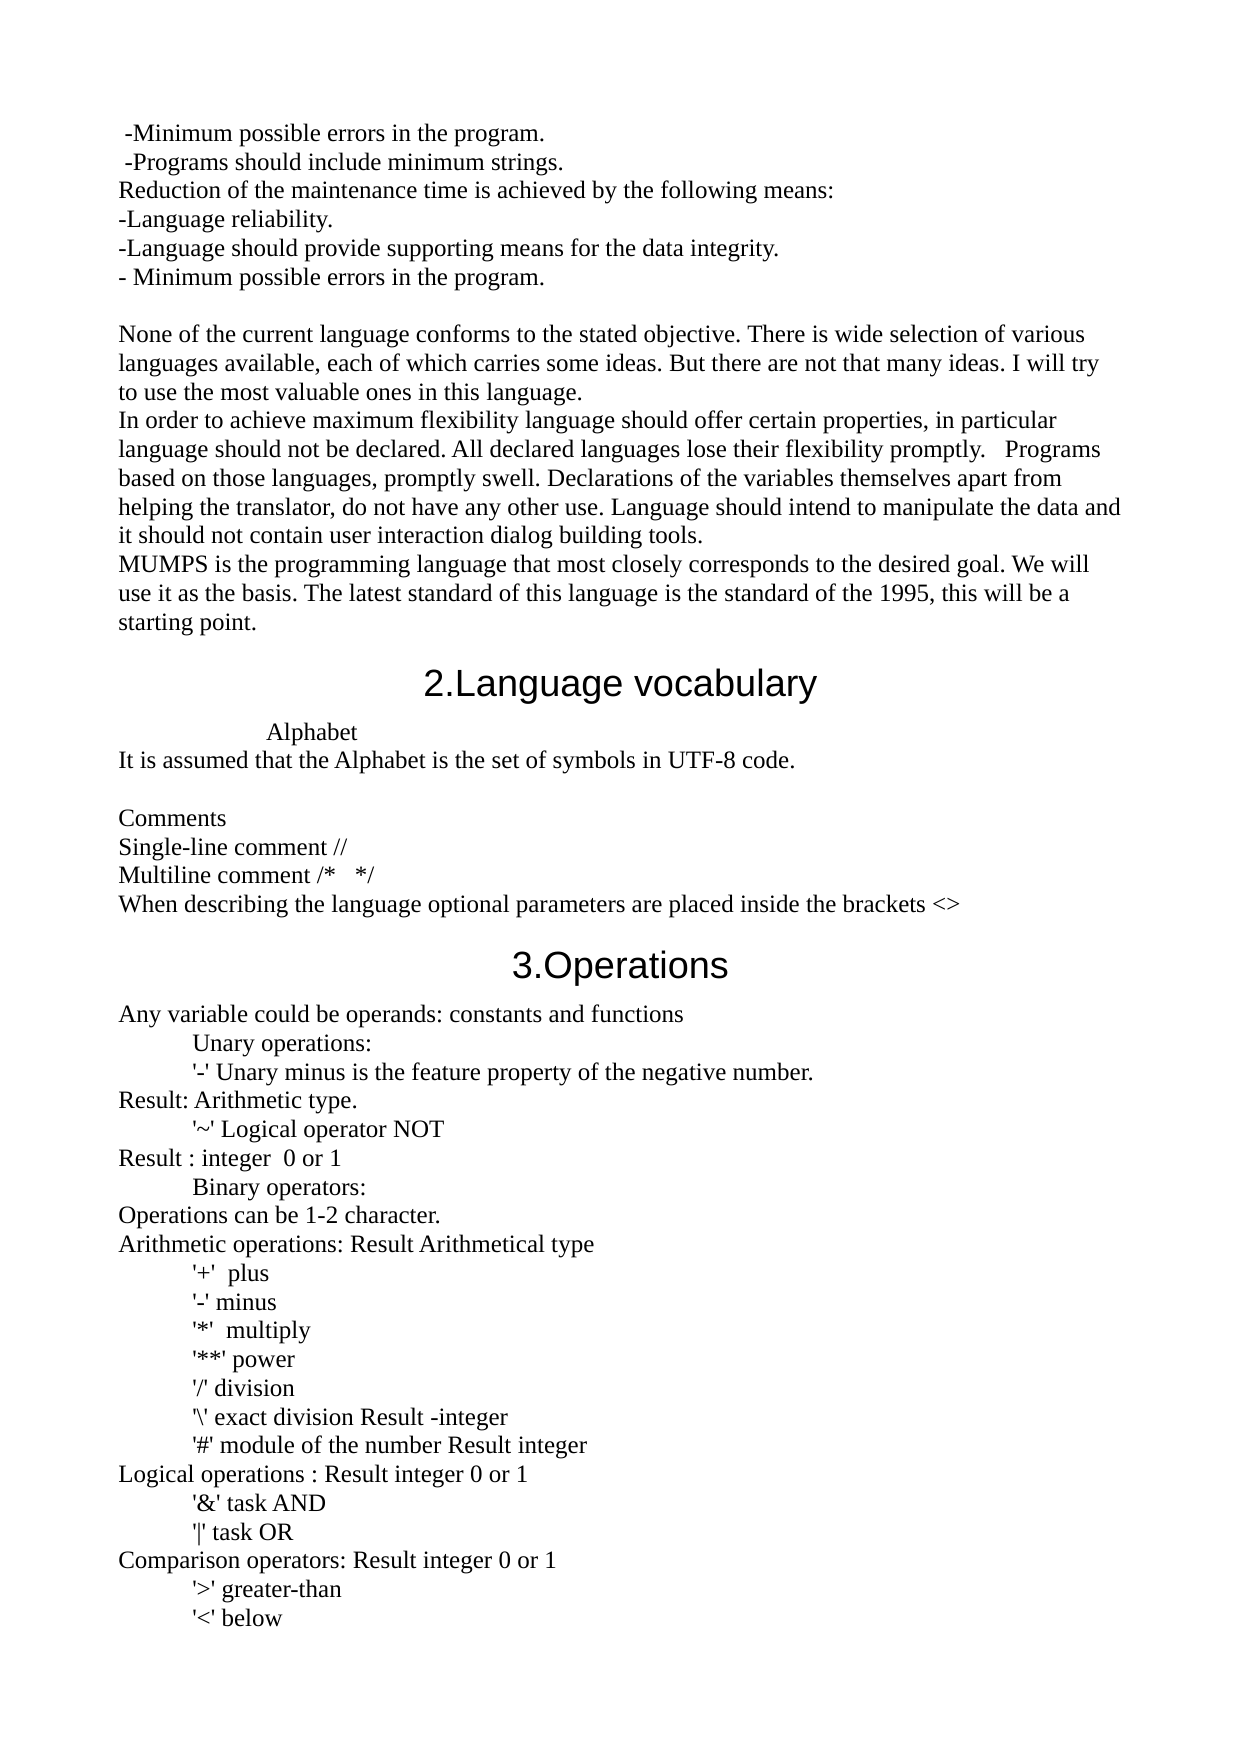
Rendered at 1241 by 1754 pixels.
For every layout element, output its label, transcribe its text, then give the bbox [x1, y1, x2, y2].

text '-' Unary minus is the feature property of the negative number. [118, 1057, 1122, 1085]
text Result : integer 0 or 1 [118, 1143, 1122, 1172]
text -Minimum possible errors in the program. [118, 118, 1122, 147]
text Reduction of the maintenance time is achieved by the following means: [118, 176, 1122, 204]
text Arithmetic operations: Result Arithmetical type [118, 1229, 1122, 1258]
text Binary operators: [118, 1172, 1122, 1200]
text Logical operations : Result integer 0 or 1 [118, 1459, 1122, 1488]
text When describing the language optional parameters are placed inside the brackets <> [118, 889, 1122, 918]
text - Minimum possible errors in the program. [118, 262, 1122, 291]
text '**' power [118, 1344, 1122, 1373]
text Comparison operators: Result integer 0 or 1 [118, 1545, 1122, 1574]
text '|' task OR [118, 1517, 1122, 1545]
text '/' division [118, 1373, 1122, 1402]
subtitle 3.Operations [118, 943, 1122, 987]
text '-' minus [118, 1287, 1122, 1315]
text -Language reliability. [118, 204, 1122, 233]
text It is assumed that the Alphabet is the set of symbols in UTF-8 code. [118, 746, 1122, 774]
text Alphabet [118, 717, 1122, 746]
text Unary operations: [118, 1028, 1122, 1057]
text In order to achieve maximum flexibility language should offer certain properties, in particular language should not be declared. All declared languages lose their flexibility promptly. Programs based on those languages, promptly swell. Declarations of the variables themselves apart from helping the translator, do not have any other use. Language should intend to manipulate the data and it should not contain user interaction dialog building tools. [118, 406, 1122, 549]
text '~' Logical operator NOT [118, 1114, 1122, 1143]
text -Programs should include minimum strings. [118, 147, 1122, 176]
text '&' task AND [118, 1488, 1122, 1517]
text '\' exact division Result -integer [118, 1402, 1122, 1430]
text None of the current language conforms to the stated objective. There is wide selection of various languages available, each of which carries some ideas. But there are not that many ideas. I will try to use the most valuable ones in this language. [118, 319, 1122, 406]
text Comments [118, 803, 1122, 832]
text Multiline comment /* */ [118, 861, 1122, 889]
text -Language should provide supporting means for the data integrity. [118, 233, 1122, 262]
text '<' below [118, 1603, 1122, 1632]
text MUMPS is the programming language that most closely corresponds to the desired goal. We will use it as the basis. The latest standard of this language is the standard of the 1995, this will be a starting point. [118, 549, 1122, 636]
text '#' module of the number Result integer [118, 1430, 1122, 1459]
text Single-line comment // [118, 832, 1122, 861]
text Any variable could be operands: constants and functions [118, 999, 1122, 1028]
text Result: Arithmetic type. [118, 1085, 1122, 1114]
text '*' multiply [118, 1315, 1122, 1344]
text '>' greater-than [118, 1574, 1122, 1603]
text Operations can be 1-2 character. [118, 1200, 1122, 1229]
subtitle 2.Language vocabulary [118, 661, 1122, 704]
text '+' plus [118, 1258, 1122, 1287]
